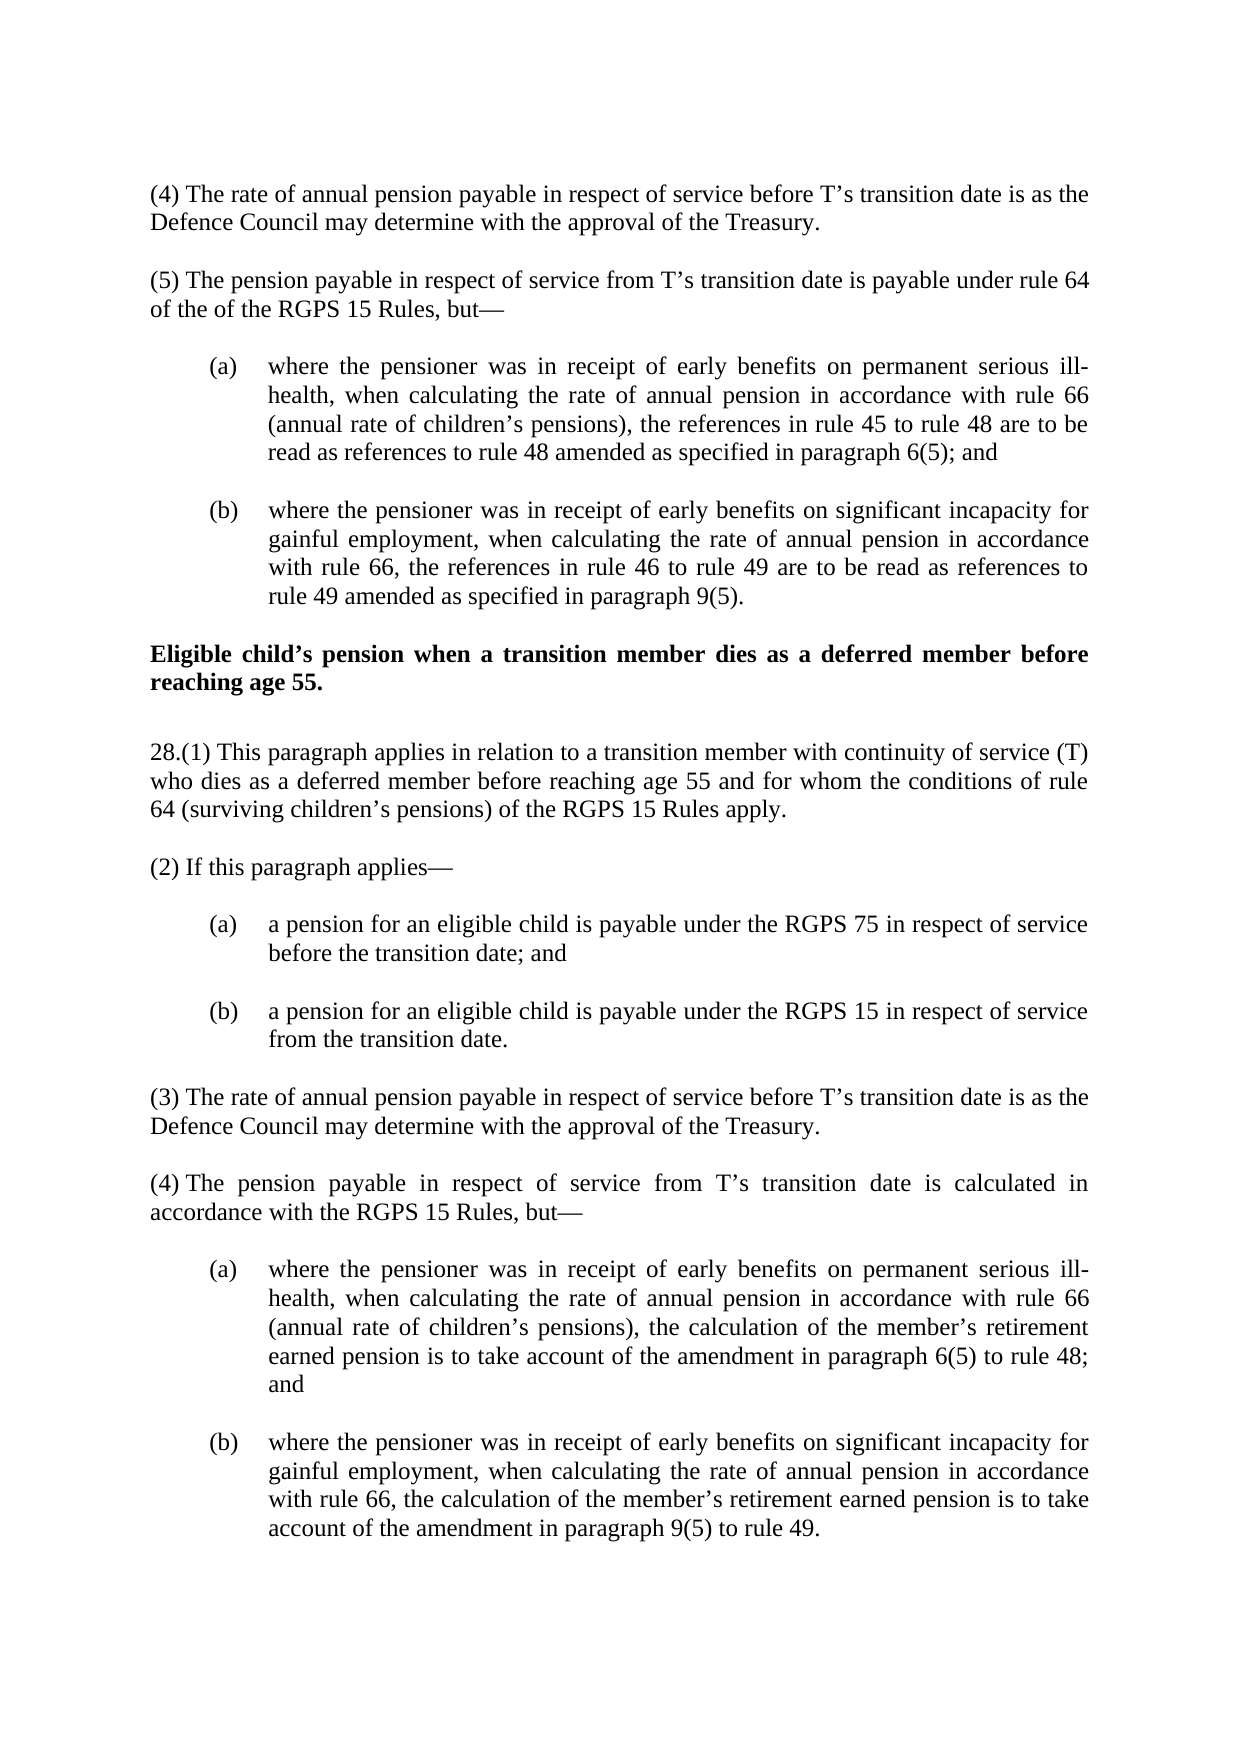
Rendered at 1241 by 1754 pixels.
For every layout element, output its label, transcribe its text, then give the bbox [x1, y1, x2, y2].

text (4) The rate of annual pension payable in respect of service before T’s transition date is as the Defence Council may determine with the approval of the Treasury. [150, 179, 1090, 236]
text (5) The pension payable in respect of service from T’s transition date is payable under rule 64 of the of the RGPS 15 Rules, but— [150, 265, 1090, 322]
subtitle Eligible child’s pension when a transition member dies as a deferred member before reaching age 55. [150, 639, 1090, 696]
text (b) where the pensioner was in receipt of early benefits on significant incapacity for gainful employment, when calculating the rate of annual pension in accordance with rule 66, the calculation of the member’s retirement earned pension is to take account of the amendment in paragraph 9(5) to rule 49. [209, 1427, 1090, 1542]
text (4) The pension payable in respect of service from T’s transition date is calculated in accordance with the RGPS 15 Rules, but— [150, 1168, 1090, 1226]
list where the pensioner was in receipt of early benefits on permanent serious ill-health, when calculating the rate of annual pension in accordance with rule 66 (annual rate of children’s pensions), the references in rule 45 to rule 48 are to be read as references to rule 48 amended as specified in paragraph 6(5); and [209, 351, 1090, 466]
text 28.(1) This paragraph applies in relation to a transition member with continuity of service (T) who dies as a deferred member before reaching age 55 and for whom the conditions of rule 64 (surviving children’s pensions) of the RGPS 15 Rules apply. [150, 737, 1090, 823]
text (b) where the pensioner was in receipt of early benefits on significant incapacity for gainful employment, when calculating the rate of annual pension in accordance with rule 66, the references in rule 46 to rule 49 are to be read as references to rule 49 amended as specified in paragraph 9(5). [209, 495, 1090, 610]
text (a) a pension for an eligible child is payable under the RGPS 75 in respect of service before the transition date; and [209, 909, 1090, 967]
text (2) If this paragraph applies— [150, 852, 1090, 881]
text (b) a pension for an eligible child is payable under the RGPS 15 in respect of service from the transition date. [209, 996, 1090, 1053]
text (3) The rate of annual pension payable in respect of service before T’s transition date is as the Defence Council may determine with the approval of the Treasury. [150, 1082, 1090, 1139]
text (a) where the pensioner was in receipt of early benefits on permanent serious ill-health, when calculating the rate of annual pension in accordance with rule 66 (annual rate of children’s pensions), the calculation of the member’s retirement earned pension is to take account of the amendment in paragraph 6(5) to rule 48; and [209, 1254, 1090, 1398]
